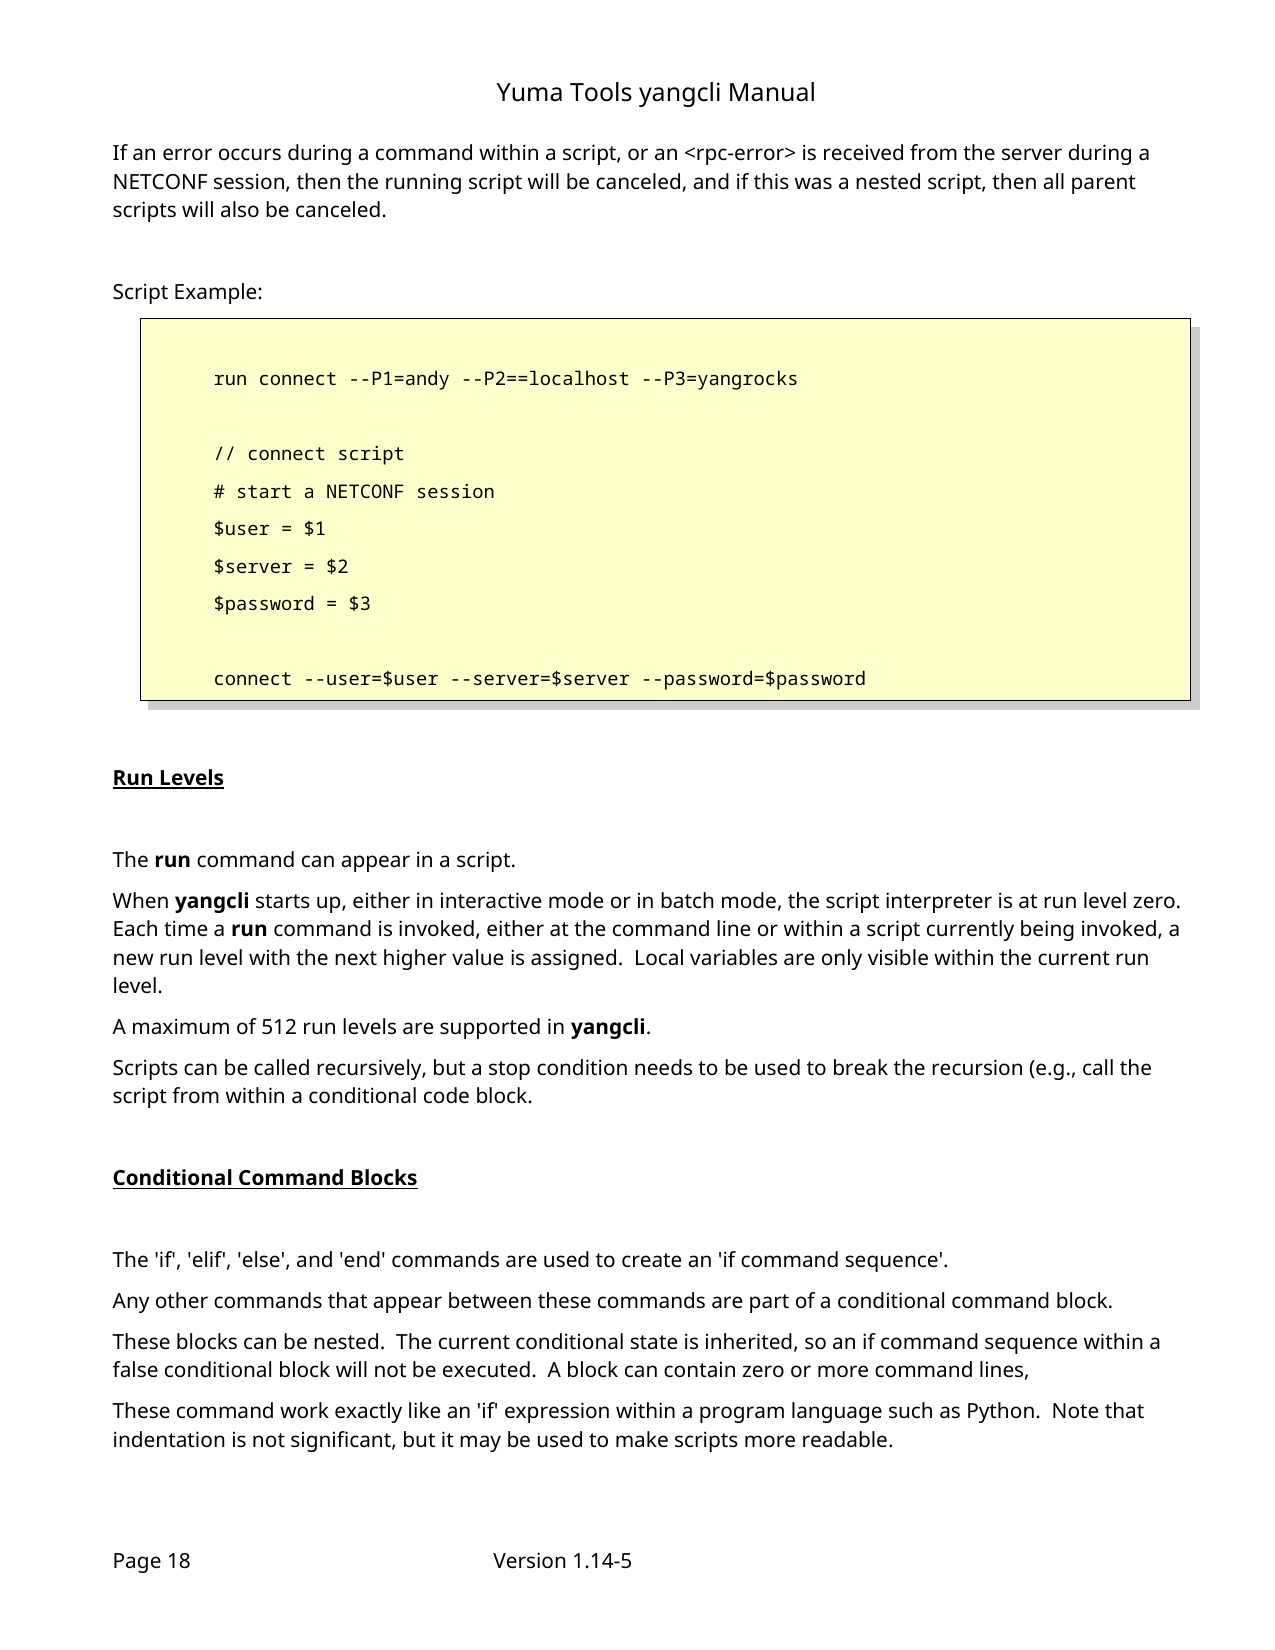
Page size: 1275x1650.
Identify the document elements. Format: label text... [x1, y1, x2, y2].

text These command work exactly like an 'if' expression within a program language such as Python. Note that indentation is not significant, but it may be used to make scripts more readable. [112, 1397, 1200, 1453]
text Scripts can be called recursively, but a stop condition needs to be used to break the recursion (e.g., call the script from within a conditional code block. [112, 1053, 1200, 1110]
text The 'if', 'elif', 'else', and 'end' commands are used to create an 'if command sequence'. [112, 1245, 1200, 1274]
text These blocks can be nested. The current conditional state is inherited, so an if command sequence within a false conditional block will not be executed. A block can contain zero or more command lines, [112, 1327, 1200, 1384]
text // connect script [141, 431, 1190, 466]
text A maximum of 512 run levels are supported in yangcli. [112, 1012, 1200, 1041]
text Run Levels [112, 763, 1200, 792]
text # start a NETCONF session [141, 468, 1190, 504]
text connect --user=$user --server=$server --password=$password [141, 656, 1190, 700]
text The run command can appear in a script. [112, 845, 1200, 873]
text Conditional Command Blocks [112, 1163, 1200, 1192]
text If an error occurs during a command within a script, or an <rpc-error> is received from the server during a NETCONF session, then the running script will be canceled, and if this was a nested script, then all parent scripts will also be canceled. [112, 138, 1200, 224]
text When yangcli starts up, either in interactive mode or in batch mode, the script interpreter is at run level zero. Each time a run command is invoked, either at the command line or within a script currently being invoked, a new run level with the next higher value is assigned. Local variables are only visible within the current run level. [112, 886, 1200, 1000]
text run connect --P1=andy --P2==localhost --P3=yangrocks [141, 356, 1190, 391]
text $server = $2 [141, 543, 1190, 579]
text Script Example: [112, 277, 1200, 306]
text $user = $1 [141, 506, 1190, 541]
text $password = $3 [141, 581, 1190, 616]
text Any other commands that appear between these commands are part of a conditional command block. [112, 1286, 1200, 1315]
